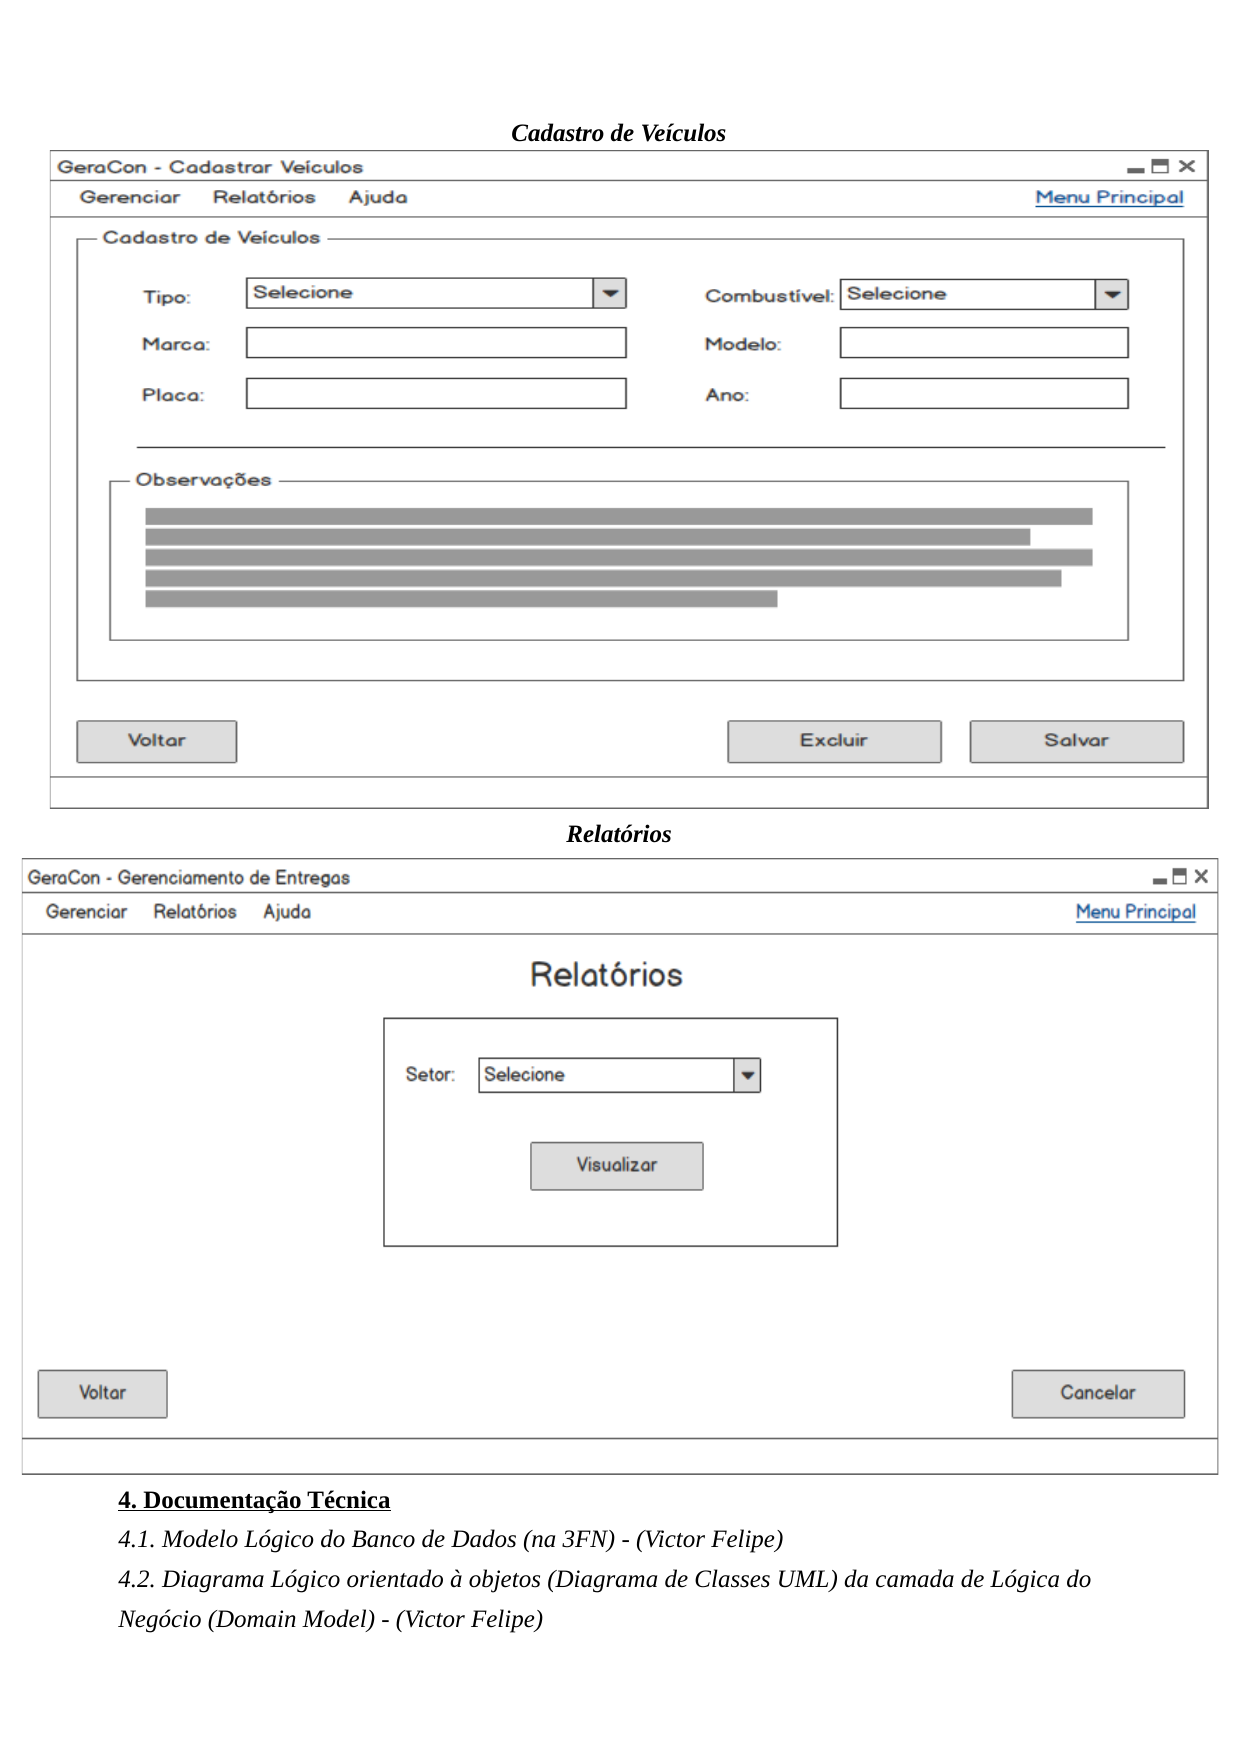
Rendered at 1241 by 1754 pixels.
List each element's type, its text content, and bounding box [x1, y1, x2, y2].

text Cadastro de Veículos [118, 118, 1122, 147]
picture [49, 150, 1209, 809]
text Relatórios [118, 809, 1122, 848]
text 4. Documentação Técnica 4.1. Modelo Lógico do Banco de Dados (na 3FN) - (Victor Felipe) 4.2. Diagrama Lógico orientado à objetos (Diagrama de Classes UML) da camada de Lógica do Negócio (Domain Model) - (Victor Felipe) [118, 1475, 1122, 1632]
picture [21, 858, 1219, 1475]
